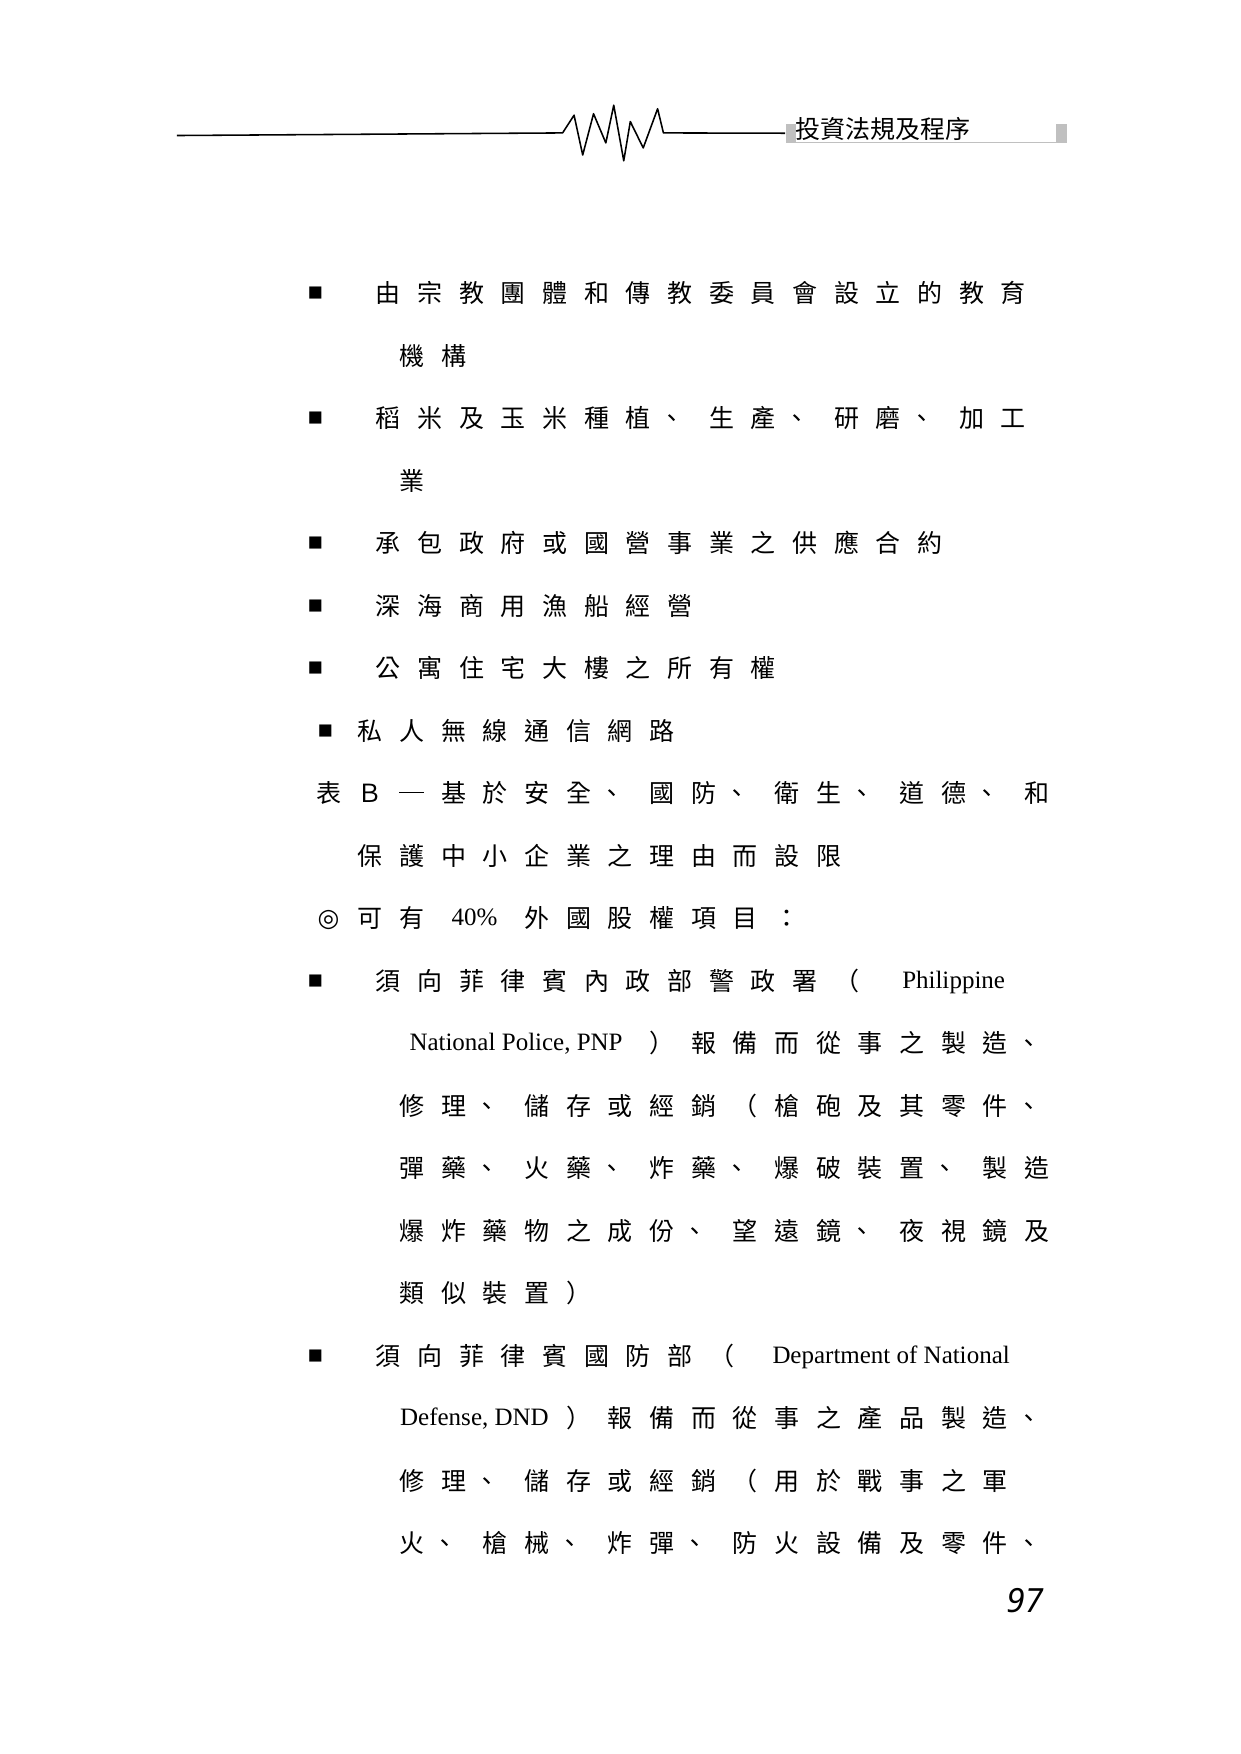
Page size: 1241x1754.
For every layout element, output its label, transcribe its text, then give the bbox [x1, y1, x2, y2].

text ■ 由宗教團體和傳教委員會設立的教育機構 [306, 250, 1058, 375]
text 表Ｂ─基於安全、國防、衛生、道德、和保護中小企業之理由而設限 [281, 750, 1058, 875]
text ■ 須向菲律賓內政部警政署（Philippine National Police, PNP）報備而從事之製造、修理、儲存或經銷（槍砲及其零件、彈藥、火藥、炸藥、爆破裝置、製造爆炸藥物之成份、望遠鏡、夜視鏡及類似裝置） [306, 938, 1058, 1313]
text ■ 承包政府或國營事業之供應合約 [306, 500, 1058, 563]
text ■ 深海商用漁船經營 [306, 563, 1058, 625]
text ■ 公寓住宅大樓之所有權 [306, 625, 1058, 688]
text ◎可有40%外國股權項目： [281, 875, 1058, 938]
text ■ 須向菲律賓國防部（Department of National Defense, DND）報備而從事之產品製造、修理、儲存或經銷（用於戰事之軍火、槍械、炸彈、防火設備及零件、 [306, 1313, 1058, 1563]
text ■ 私人無線通信網路 [306, 688, 1058, 750]
text ■ 稻米及玉米種植、生產、研磨、加工業 [306, 375, 1058, 500]
